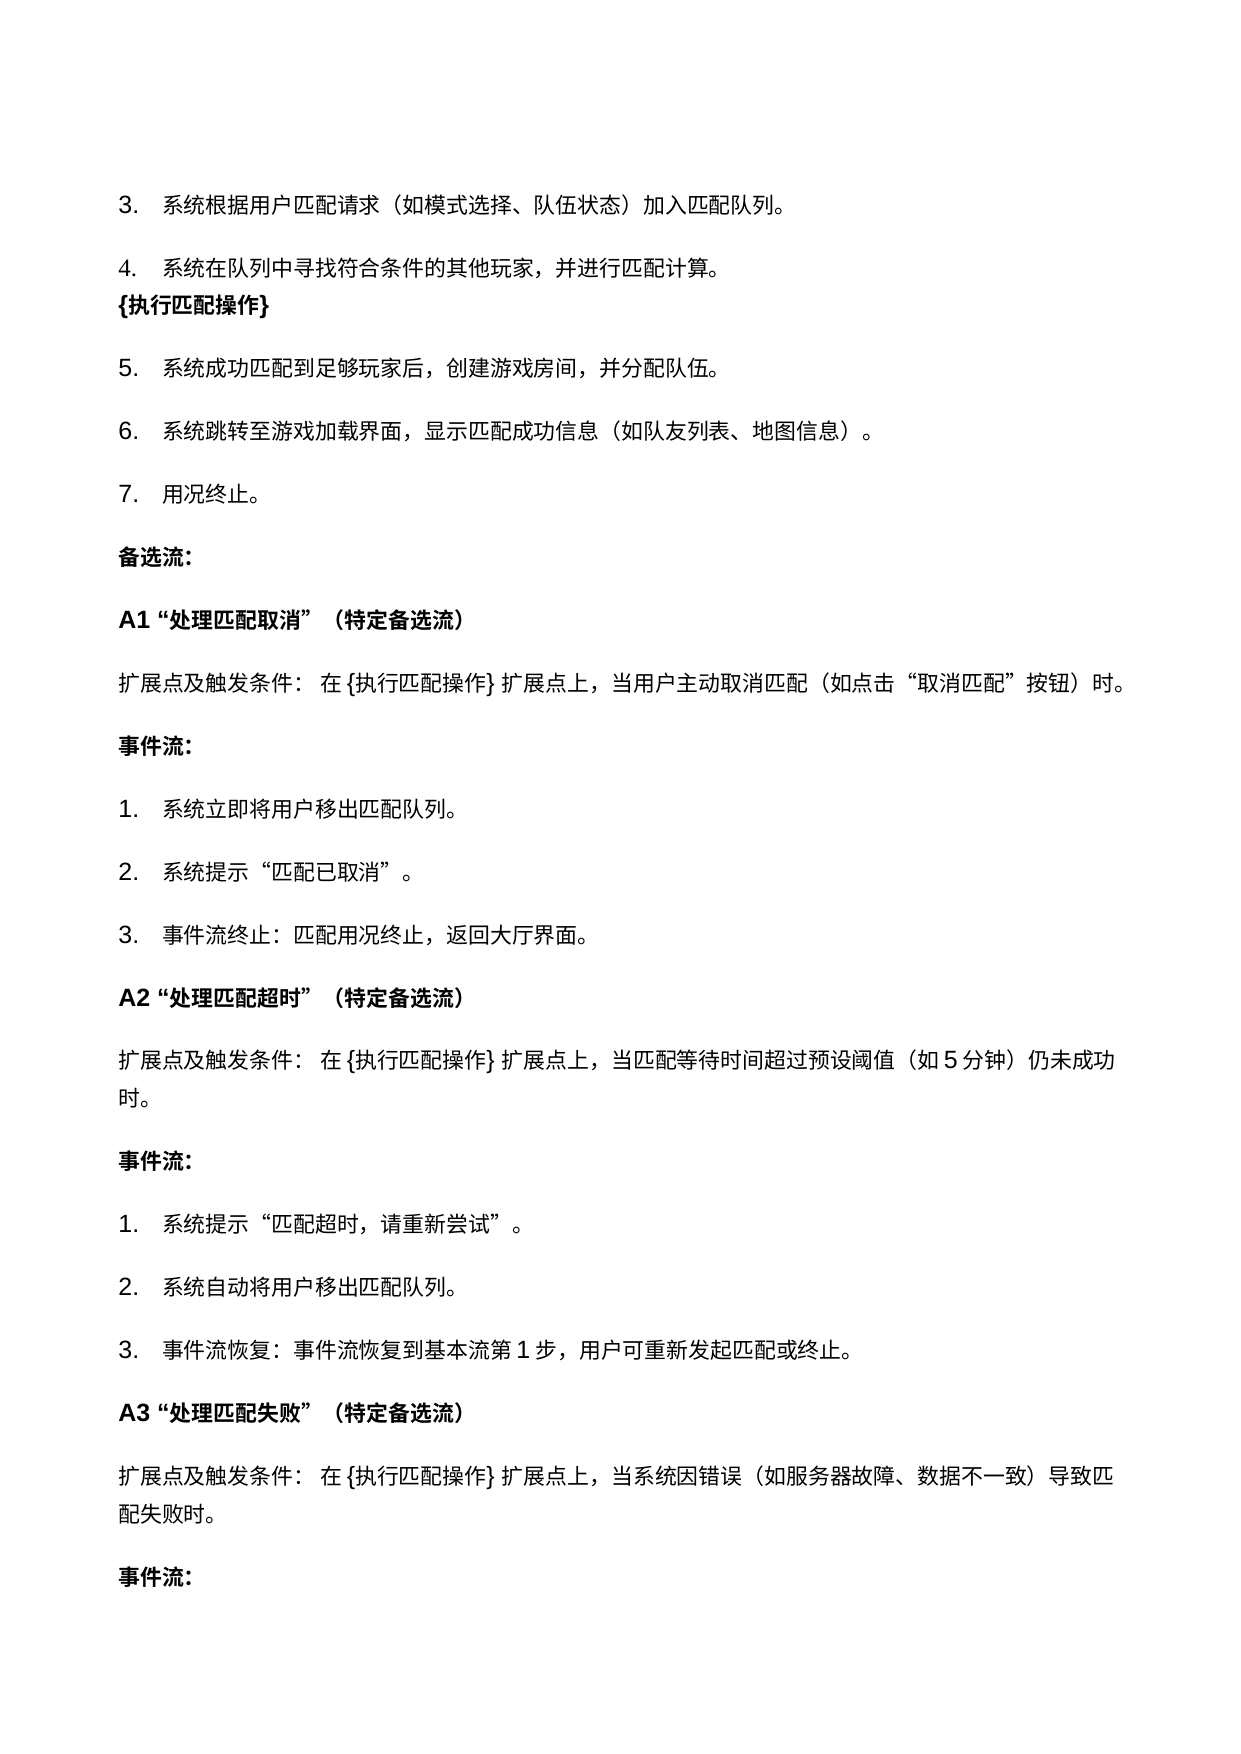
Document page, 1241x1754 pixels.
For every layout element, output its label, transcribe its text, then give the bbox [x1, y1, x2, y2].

list 系统提示“匹配超时，请重新尝试”。 [118, 1207, 1122, 1239]
text A1 “处理匹配取消”（特定备选流） [118, 603, 1122, 635]
list 事件流终止：匹配用况终止，返回大厅界面。 [118, 918, 1122, 949]
list 事件流恢复：事件流恢复到基本流第1步，用户可重新发起匹配或终止。 [118, 1333, 1122, 1365]
text A3 “处理匹配失败”（特定备选流） [118, 1396, 1122, 1428]
text 扩展点及触发条件： 在 {执行匹配操作} 扩展点上，当匹配等待时间超过预设阈值（如5分钟）仍未成功时。 [118, 1043, 1122, 1113]
text 事件流： [118, 729, 1122, 761]
list 系统根据用户匹配请求（如模式选择、队伍状态）加入匹配队列。 [118, 188, 1122, 219]
list 系统立即将用户移出匹配队列。 [118, 792, 1122, 823]
text 备选流： [118, 540, 1122, 572]
text 事件流： [118, 1144, 1122, 1176]
text A2 “处理匹配超时”（特定备选流） [118, 981, 1122, 1012]
list 系统自动将用户移出匹配队列。 [118, 1270, 1122, 1302]
text 扩展点及触发条件： 在 {执行匹配操作} 扩展点上，当用户主动取消匹配（如点击“取消匹配”按钮）时。 [118, 666, 1122, 698]
list 用况终止。 [118, 477, 1122, 509]
text 扩展点及触发条件： 在 {执行匹配操作} 扩展点上，当系统因错误（如服务器故障、数据不一致）导致匹配失败时。 [118, 1459, 1122, 1528]
list 系统成功匹配到足够玩家后，创建游戏房间，并分配队伍。 [118, 351, 1122, 383]
text 事件流： [118, 1560, 1122, 1591]
list 系统在队列中寻找符合条件的其他玩家，并进行匹配计算。 {执行匹配操作} [118, 251, 1122, 320]
list 系统提示“匹配已取消”。 [118, 855, 1122, 886]
list 系统跳转至游戏加载界面，显示匹配成功信息（如队友列表、地图信息）。 [118, 414, 1122, 446]
